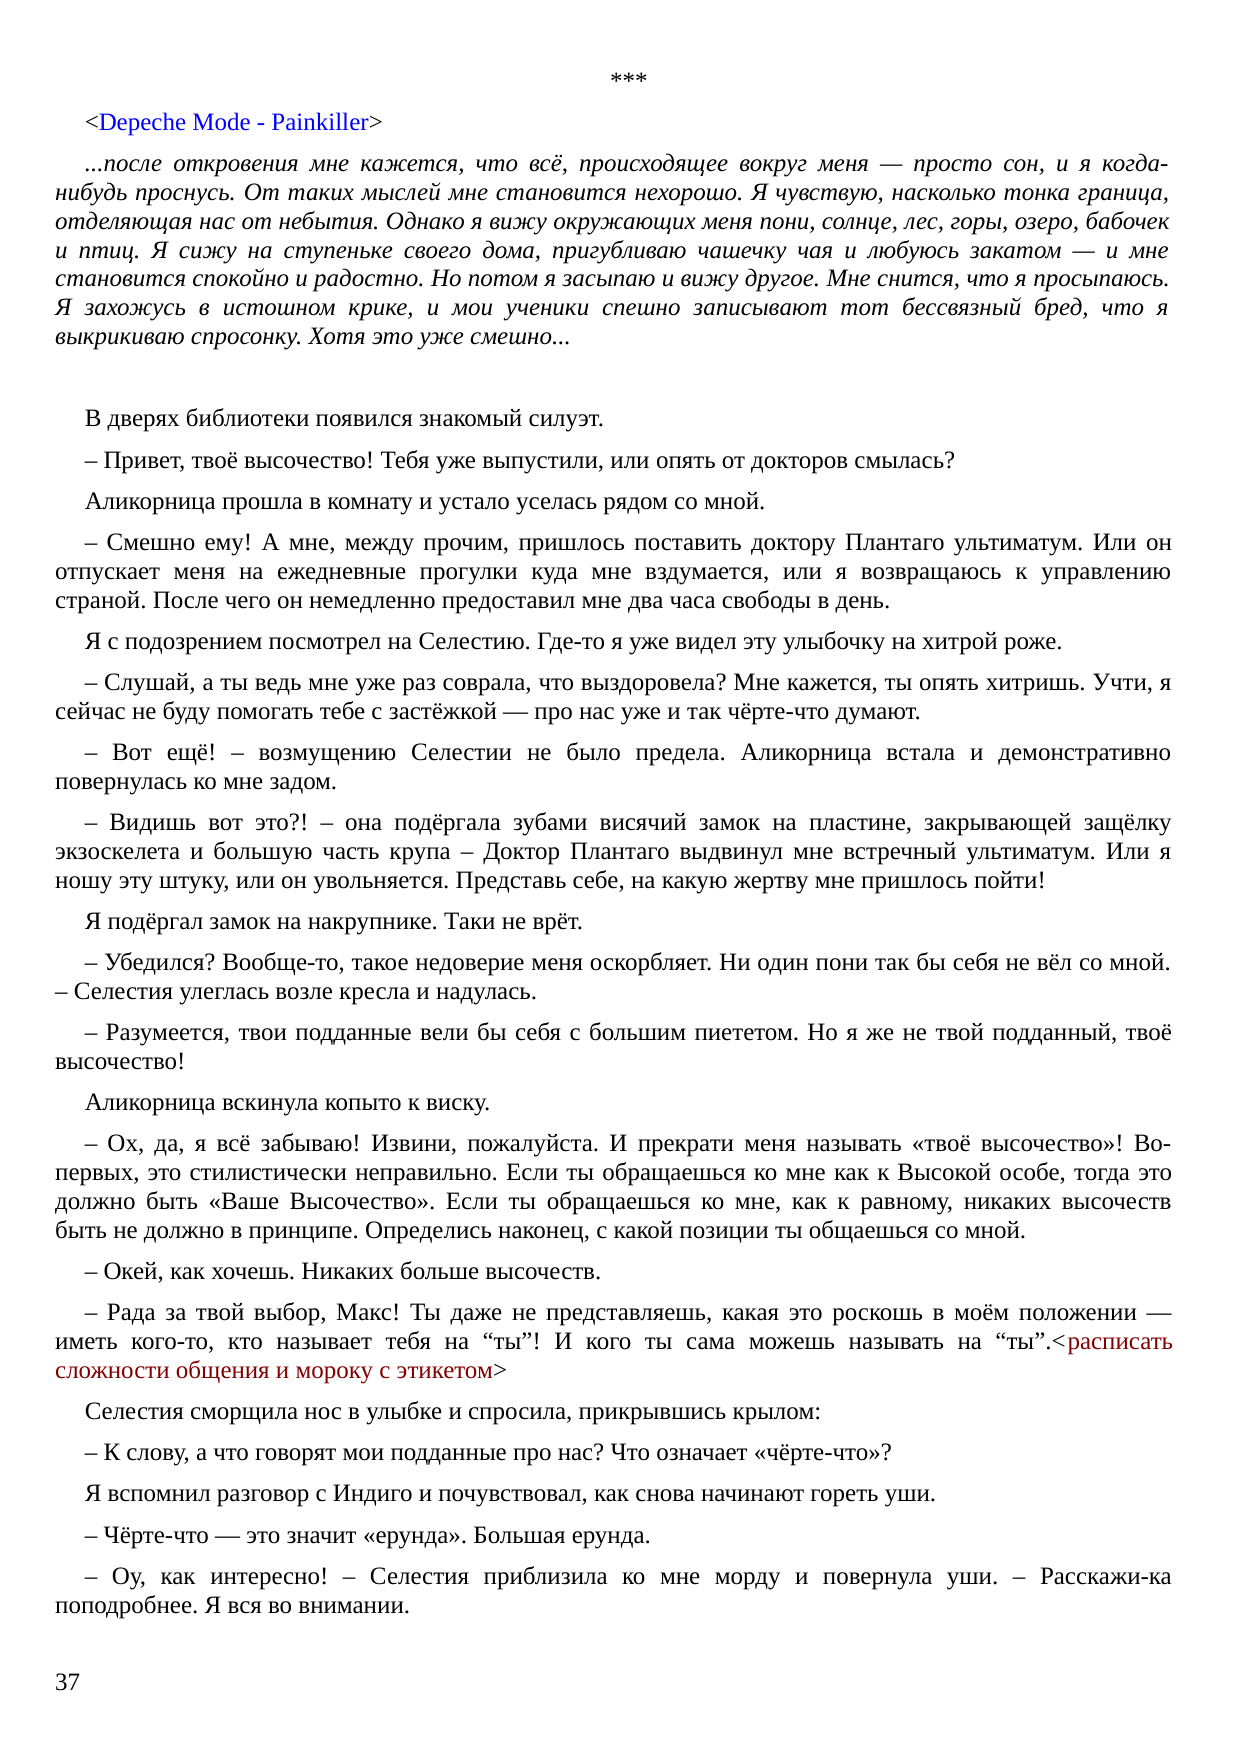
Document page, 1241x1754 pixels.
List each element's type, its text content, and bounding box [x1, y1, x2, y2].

text В дверях библиотеки появился знакомый силуэт. [55, 403, 1173, 432]
text – Убедился? Вообще-то, такое недоверие меня оскорбляет. Ни один пони так бы себя не вёл со мной. – Селестия улеглась возле кресла и надулась. [55, 947, 1173, 1005]
text – Привет, твоё высочество! Тебя уже выпустили, или опять от докторов смылась? [55, 445, 1173, 473]
text – Чёрте-что — это значит «ерунда». Большая ерунда. [55, 1520, 1173, 1548]
text Я вспомнил разговор с Индиго и почувствовал, как снова начинают гореть уши. [55, 1478, 1173, 1507]
text – Слушай, а ты ведь мне уже раз соврала, что выздоровела? Мне кажется, ты опять хитришь. Учти, я сейчас не буду помогать тебе с застёжкой — про нас уже и так чёрте-что думают. [55, 667, 1173, 725]
text Аликорница прошла в комнату и устало уселась рядом со мной. [55, 486, 1173, 515]
text – К слову, а что говорят мои подданные про нас? Что означает «чёрте-что»? [55, 1437, 1173, 1466]
text – Видишь вот это?! – она подёргала зубами висячий замок на пластине, закрывающей защёлку экзоскелета и большую часть крупа – Доктор Плантаго выдвинул мне встречный ультиматум. Или я ношу эту штуку, или он увольняется. Представь себе, на какую жертву мне пришлось пойти! [55, 807, 1173, 893]
text Я с подозрением посмотрел на Селестию. Где-то я уже видел эту улыбочку на хитрой роже. [55, 626, 1173, 655]
text ...после откровения мне кажется, что всё, происходящее вокруг меня — просто сон, и я когда-нибудь проснусь. От таких мыслей мне становится нехорошо. Я чувствую, насколько тонка граница, отделяющая нас от небытия. Однако я вижу окружающих меня пони, солнце, лес, горы, озеро, бабочек и птиц. Я сижу на ступеньке своего дома, пригубливаю чашечку чая и любуюсь закатом — и мне становится спокойно и радостно. Но потом я засыпаю и вижу другое. Мне снится, что я просыпаюсь. Я захожусь в истошном крике, и мои ученики спешно записывают тот бессвязный бред, что я выкрикиваю спросонку. Хотя это уже смешно... [55, 148, 1173, 350]
text – Разумеется, твои подданные вели бы себя с большим пиететом. Но я же не твой подданный, твоё высочество! [55, 1017, 1173, 1075]
text *** [55, 66, 1173, 95]
text Селестия сморщила нос в улыбке и спросила, прикрывшись крылом: [55, 1396, 1173, 1425]
text – Cмешно ему! А мне, между прочим, пришлось поставить доктору Плантаго ультиматум. Или он отпускает меня на ежедневные прогулки куда мне вздумается, или я возвращаюсь к управлению страной. После чего он немедленно предоставил мне два часа свободы в день. [55, 527, 1173, 613]
text – Окей, как хочешь. Никаких больше высочеств. [55, 1256, 1173, 1285]
text Я подёргал замок на накрупнике. Таки не врёт. [55, 906, 1173, 935]
text – Вот ещё! – возмущению Селестии не было предела. Аликорница встала и демонстративно повернулась ко мне задом. [55, 737, 1173, 795]
text – Оу, как интересно! – Селестия приблизила ко мне морду и повернула уши. – Расскажи-ка поподробнее. Я вся во внимании. [55, 1561, 1173, 1618]
text Аликорница вскинула копыто к виску. [55, 1087, 1173, 1116]
text – Ох, да, я всё забываю! Извини, пожалуйста. И прекрати меня называть «твоё высочество»! Во-первых, это стилистически неправильно. Если ты обращаешься ко мне как к Высокой особе, тогда это должно быть «Ваше Высочество». Если ты обращаешься ко мне, как к равному, никаких высочеств быть не должно в принципе. Определись наконец, с какой позиции ты общаешься со мной. [55, 1128, 1173, 1243]
text – Рада за твой выбор, Макс! Ты даже не представляешь, какая это роскошь в моём положении — иметь кого-то, кто называет тебя на “ты”! И кого ты сама можешь называть на “ты”.<расписать сложности общения и мороку с этикетом> [55, 1297, 1173, 1383]
text <Depeche Mode - Painkiller> [55, 107, 1173, 136]
